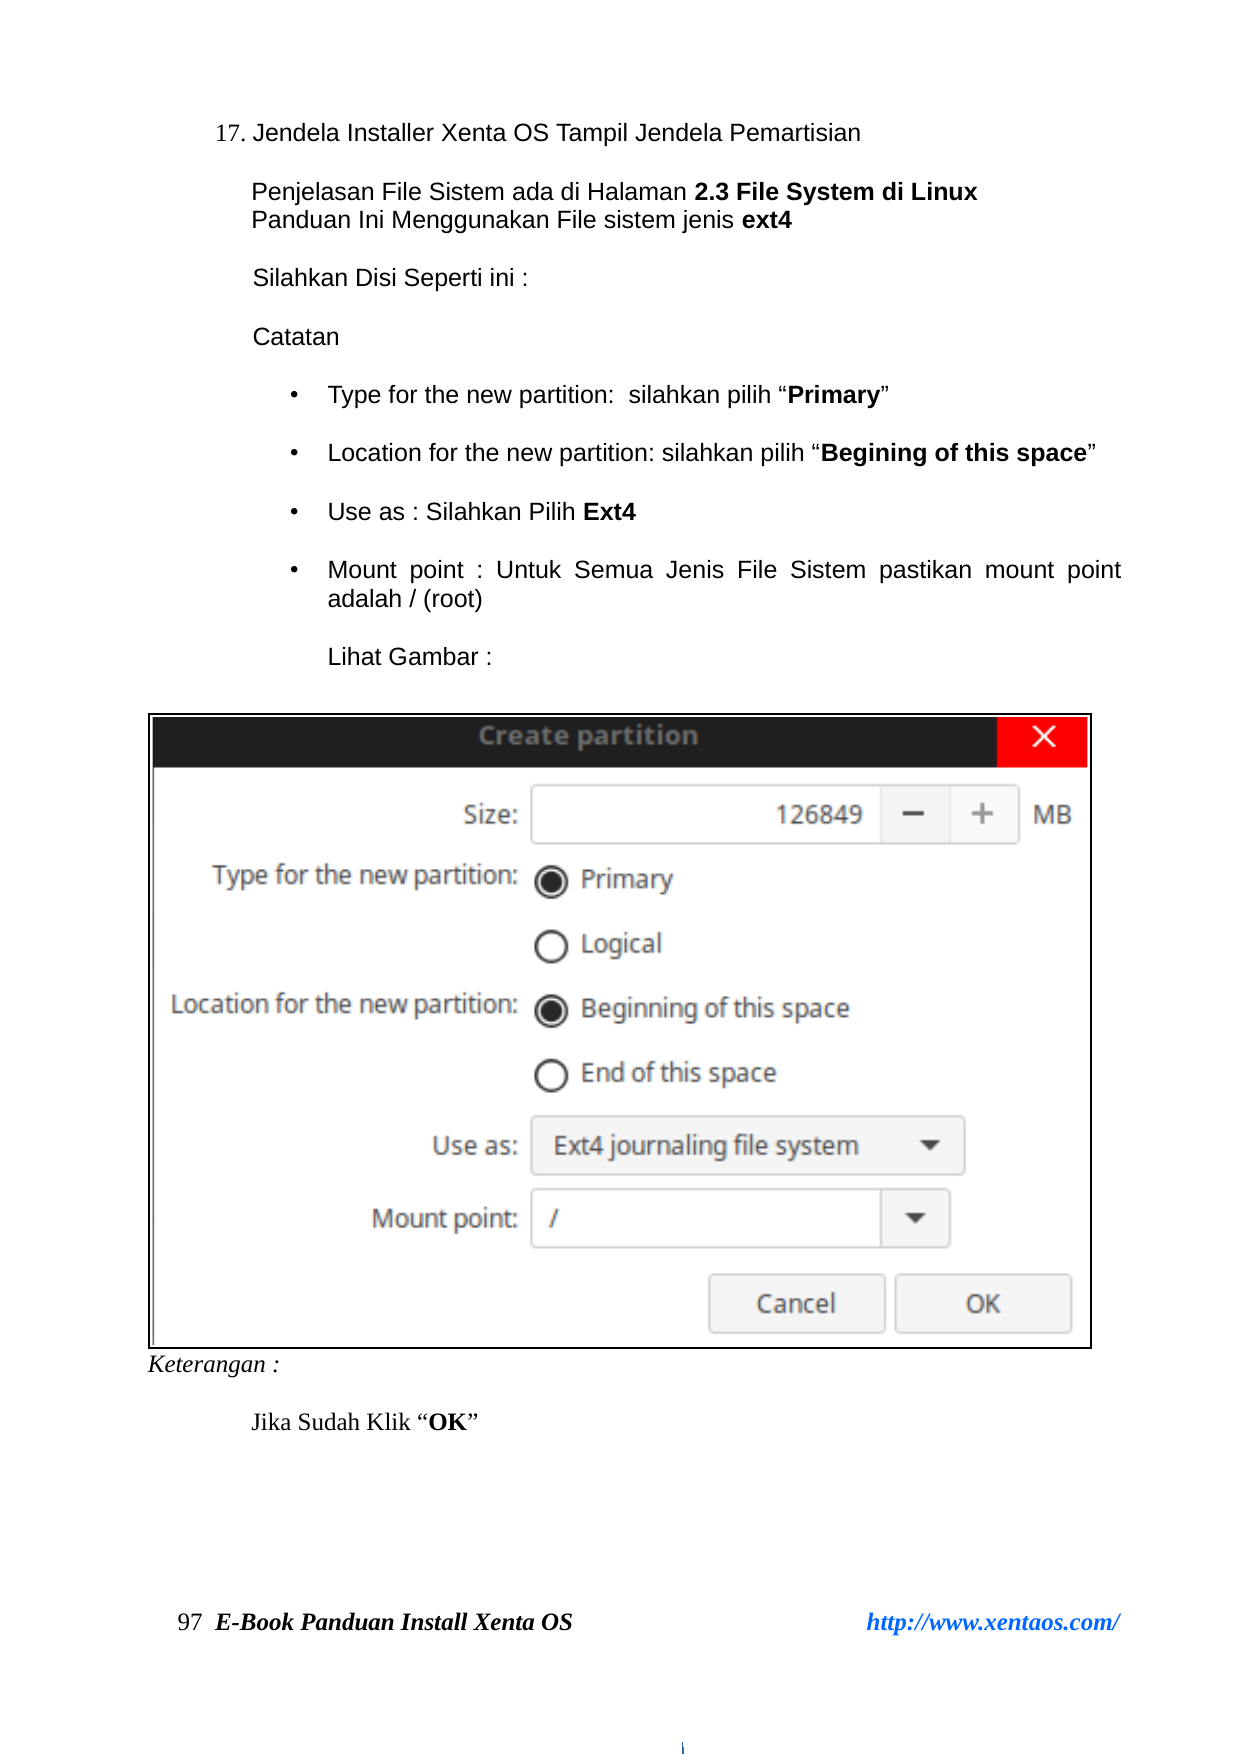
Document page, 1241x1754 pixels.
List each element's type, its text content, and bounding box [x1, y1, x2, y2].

text Panduan Ini Menggunakan File sistem jenis ext4 [177, 205, 1122, 234]
list Lihat Gambar : [290, 642, 1122, 671]
text Penjelasan File Sistem ada di Halaman 2.3 File System di Linux [177, 176, 1122, 205]
list Location for the new partition: silahkan pilih “Begining of this space” [290, 438, 1122, 467]
list Type for the new partition: silahkan pilih “Primary” [290, 380, 1122, 409]
list Silahkan Disi Seperti ini : [215, 263, 1122, 292]
list Mount point : Untuk Semua Jenis File Sistem pastikan mount point adalah / (root) [290, 555, 1122, 612]
picture [152, 717, 1088, 1345]
text Keterangan : [148, 1345, 1152, 1378]
text Jika Sudah Klik “OK” [177, 1407, 1122, 1436]
list Use as : Silahkan Pilih Ext4 [290, 497, 1122, 525]
list Jendela Installer Xenta OS Tampil Jendela Pemartisian [215, 118, 1122, 147]
list Catatan [215, 322, 1122, 350]
